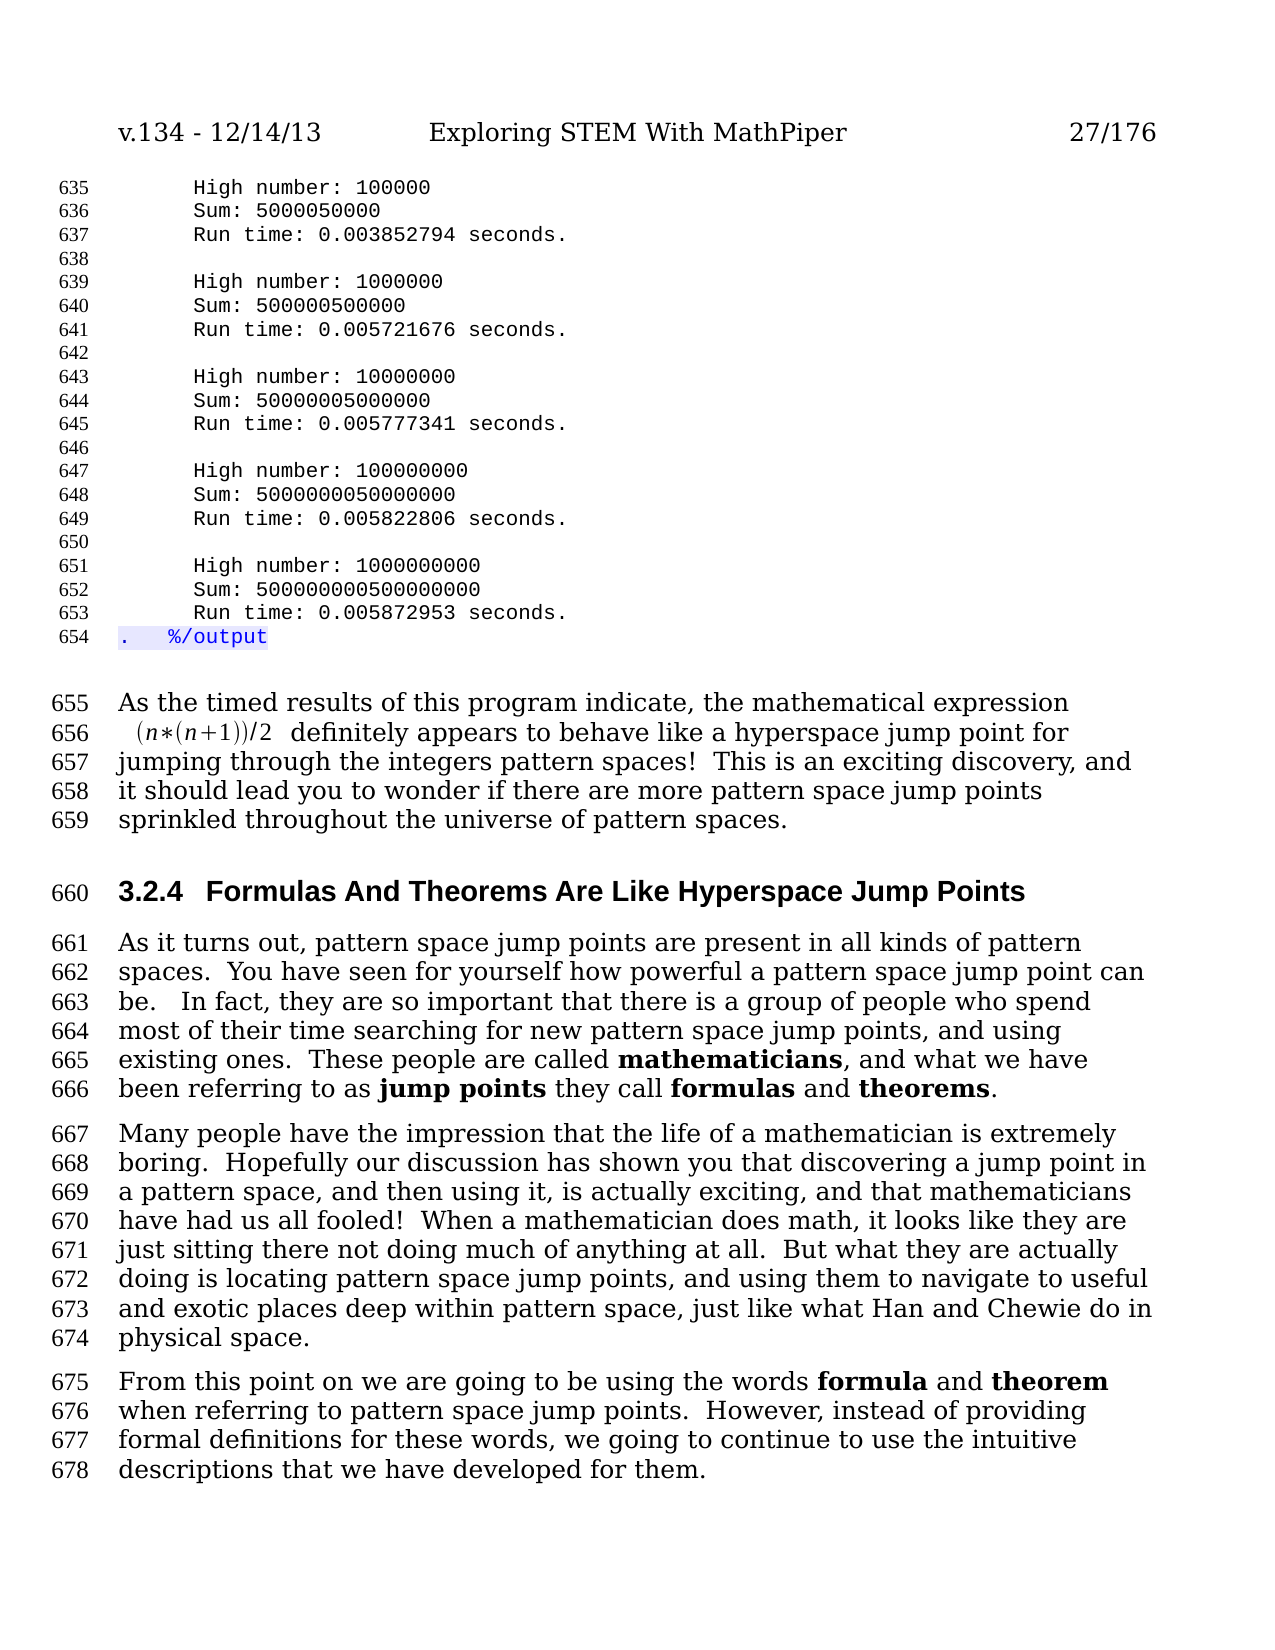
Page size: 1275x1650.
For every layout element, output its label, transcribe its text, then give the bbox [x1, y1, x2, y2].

text High number: 100000000 [118, 461, 1157, 484]
text Many people have the impression that the life of a mathematician is extremely boring. Hopefully our discussion has shown you that discovering a jump point in a pattern space, and then using it, is actually exciting, and that mathematicians have had us all fooled! When a mathematician does math, it looks like they are just sitting there not doing much of anything at all. But what they are actually doing is locating pattern space jump points, and using them to navigate to useful and exotic places deep within pattern space, just like what Han and Chewie do in physical space. [118, 1119, 1157, 1352]
text Run time: 0.005721676 seconds. [118, 319, 1157, 342]
text Run time: 0.003852794 seconds. [118, 224, 1157, 248]
text Run time: 0.005777341 seconds. [118, 413, 1157, 437]
text Run time: 0.005872953 seconds. [118, 602, 1157, 626]
subtitle Formulas And Theorems Are Like Hyperspace Jump Points [118, 874, 1157, 907]
text Run time: 0.005822806 seconds. [118, 508, 1157, 531]
text Sum: 500000000500000000 [118, 579, 1157, 602]
text Sum: 5000050000 [118, 200, 1157, 224]
text . %/output [118, 626, 1157, 650]
text As the timed results of this program indicate, the mathematical expressiondefinitely appears to behave like a hyperspace jump point for jumping through the integers pattern spaces! This is an exciting discovery, and it should lead you to wonder if there are more pattern space jump points sprinkled throughout the universe of pattern spaces. [118, 688, 1157, 835]
text High number: 1000000 [118, 271, 1157, 295]
text As it turns out, pattern space jump points are present in all kinds of pattern spaces. You have seen for yourself how powerful a pattern space jump point can be. In fact, they are so important that there is a group of people who spend most of their time searching for new pattern space jump points, and using existing ones. These people are called mathematicians, and what we have been referring to as jump points they call formulas and theorems. [118, 928, 1157, 1104]
text Sum: 5000000050000000 [118, 484, 1157, 508]
text High number: 10000000 [118, 366, 1157, 389]
text Sum: 500000500000 [118, 295, 1157, 319]
text Sum: 50000005000000 [118, 389, 1157, 413]
text High number: 100000 [118, 177, 1157, 200]
text From this point on we are going to be using the words formula and theorem when referring to pattern space jump points. However, instead of providing formal definitions for these words, we going to continue to use the intuitive descriptions that we have developed for them. [118, 1367, 1157, 1484]
text High number: 1000000000 [118, 555, 1157, 579]
